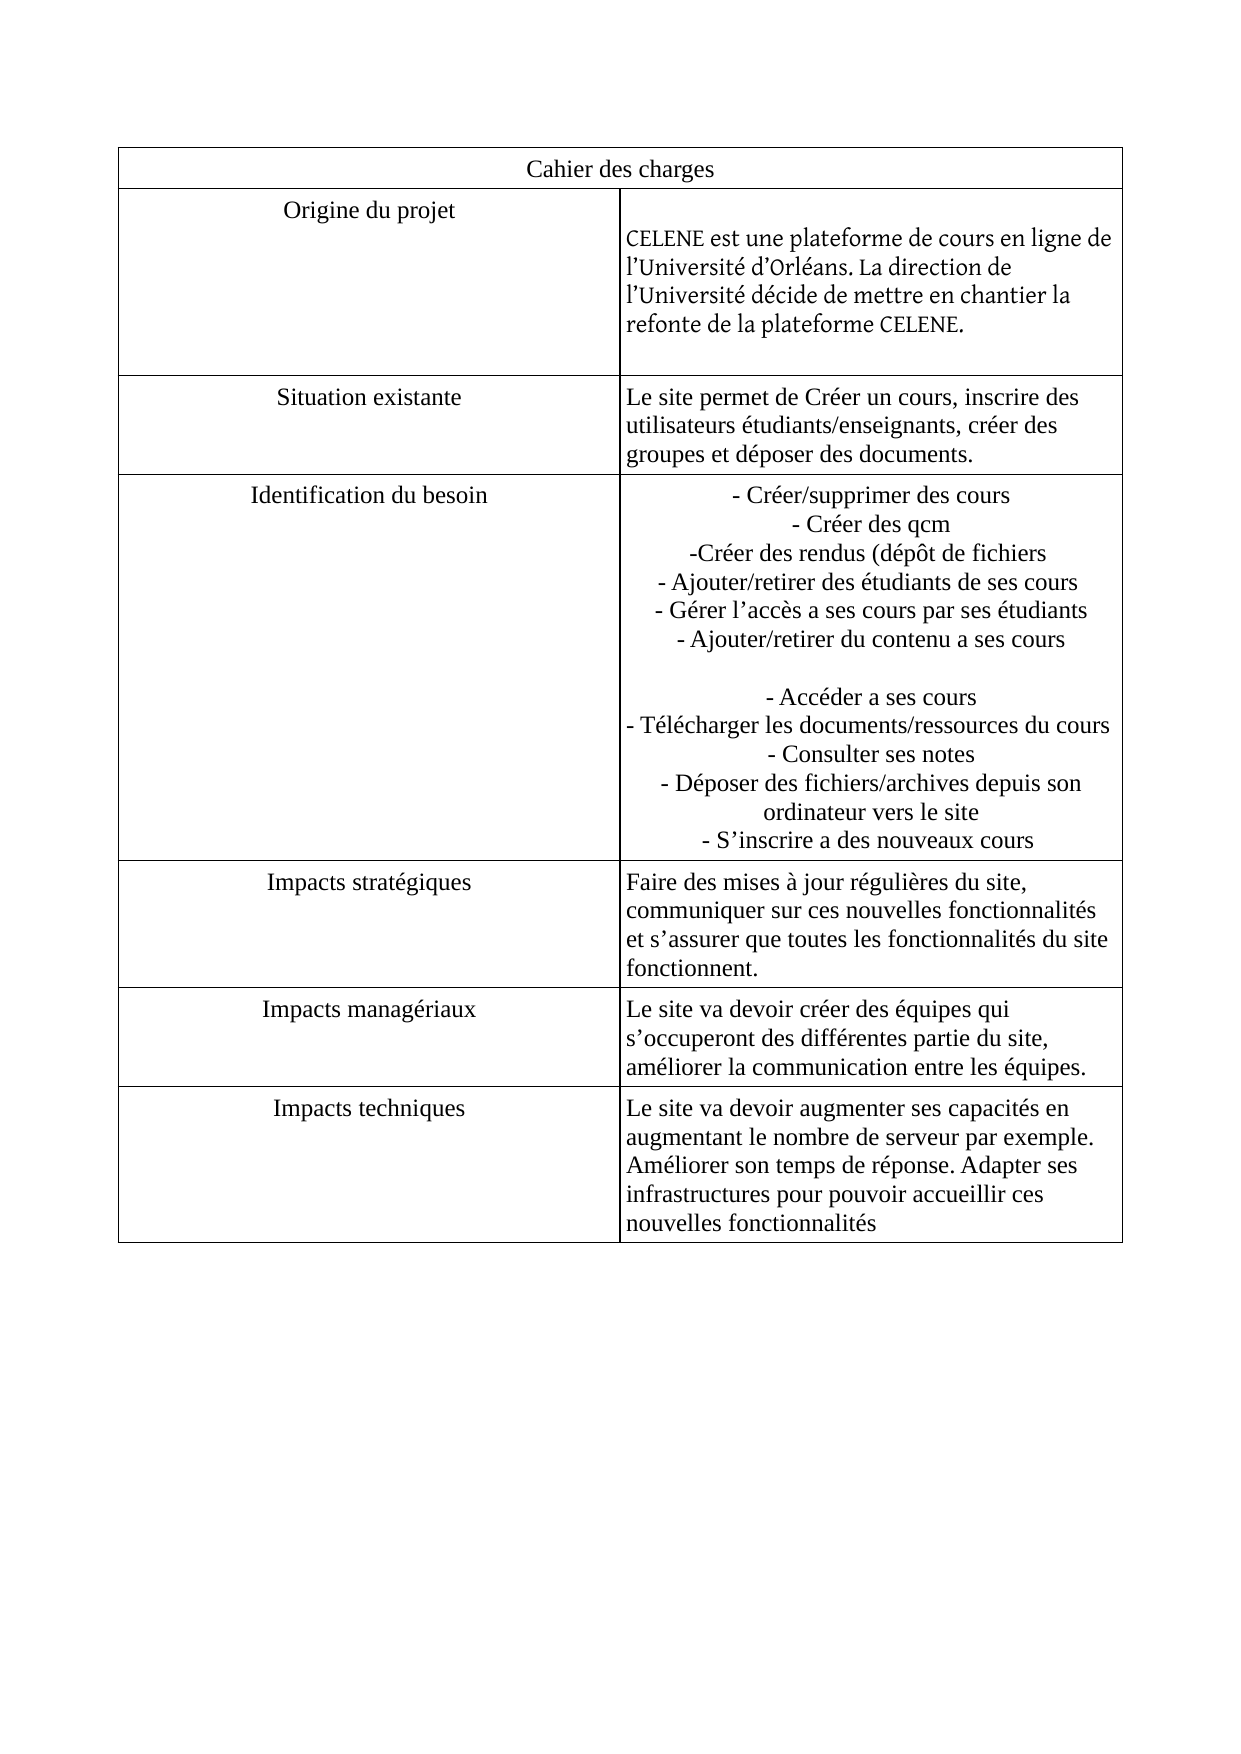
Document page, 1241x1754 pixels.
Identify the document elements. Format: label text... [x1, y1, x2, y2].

table_cell Impacts managériaux [119, 988, 619, 1086]
table_cell Impacts techniques [119, 1087, 619, 1242]
table_cell Identification du besoin [119, 475, 619, 860]
table_cell CELENE est une plateforme de cours en ligne de l’Université d’Orléans. La direction de l’Université décide de mettre en chantier la refonte de la plateforme CELENE. [621, 189, 1122, 375]
table_cell Le site permet de Créer un cours, inscrire des utilisateurs étudiants/enseignants, créer des groupes et déposer des documents. [621, 376, 1122, 473]
table_cell Origine du projet [119, 189, 619, 375]
table_header Cahier des charges [119, 148, 1122, 188]
table_cell - Créer/supprimer des cours - Créer des qcm -Créer des rendus (dépôt de fichiers - Ajouter/retirer des étudiants de ses cours - Gérer l’accès a ses cours par ses étudiants - Ajouter/retirer du contenu a ses cours - Accéder a ses cours - Télécharger les documents/ressources du cours - Consulter ses notes - Déposer des fichiers/archives depuis son ordinateur vers le site - S’inscrire a des nouveaux cours [621, 475, 1122, 860]
table_cell Le site va devoir augmenter ses capacités en augmentant le nombre de serveur par exemple. Améliorer son temps de réponse. Adapter ses infrastructures pour pouvoir accueillir ces nouvelles fonctionnalités [621, 1087, 1122, 1242]
table_cell Situation existante [119, 376, 619, 473]
table_cell Faire des mises à jour régulières du site, communiquer sur ces nouvelles fonctionnalités et s’assurer que toutes les fonctionnalités du site fonctionnent. [621, 861, 1122, 987]
table_cell Le site va devoir créer des équipes qui s’occuperont des différentes partie du site, améliorer la communication entre les équipes. [621, 988, 1122, 1086]
table_cell Impacts stratégiques [119, 861, 619, 987]
